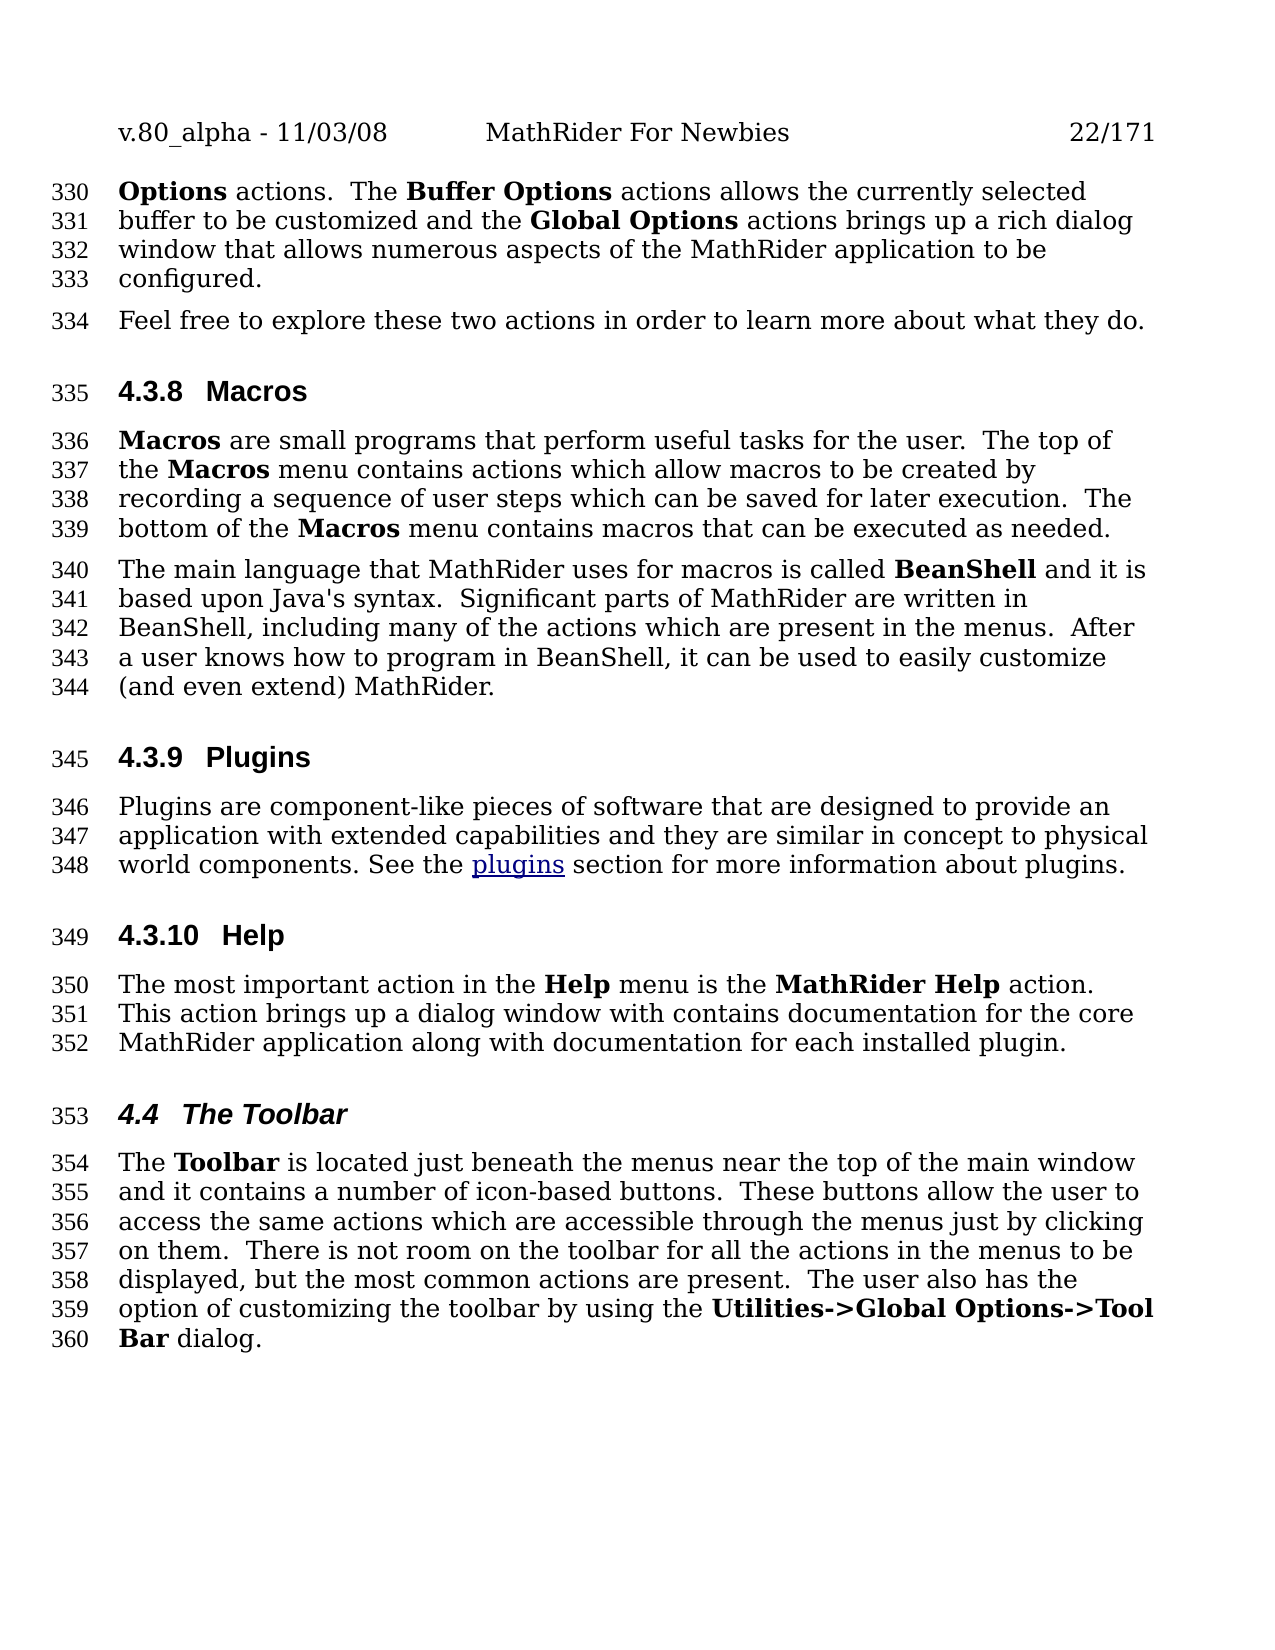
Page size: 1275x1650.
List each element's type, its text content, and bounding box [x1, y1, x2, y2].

subtitle The Toolbar [118, 1097, 1157, 1130]
text Plugins are component-like pieces of software that are designed to provide an application with extended capabilities and they are similar in concept to physical world components. See the plugins section for more information about plugins. [118, 792, 1157, 879]
subtitle Help [118, 918, 1157, 952]
text The Toolbar is located just beneath the menus near the top of the main window and it contains a number of icon-based buttons. These buttons allow the user to access the same actions which are accessible through the menus just by clicking on them. There is not room on the toolbar for all the actions in the menus to be displayed, but the most common actions are present. The user also has the option of customizing the toolbar by using the Utilities->Global Options->Tool Bar dialog. [118, 1148, 1157, 1353]
subtitle Macros [118, 374, 1157, 408]
text The most important action in the Help menu is the MathRider Help action. This action brings up a dialog window with contains documentation for the core MathRider application along with documentation for each installed plugin. [118, 970, 1157, 1058]
text Feel free to explore these two actions in order to learn more about what they do. [118, 306, 1157, 335]
text The main language that MathRider uses for macros is called BeanShell and it is based upon Java's syntax. Significant parts of MathRider are written in BeanShell, including many of the actions which are present in the menus. After a user knows how to program in BeanShell, it can be used to easily customize (and even extend) MathRider. [118, 555, 1157, 701]
subtitle Plugins [118, 740, 1157, 774]
text Macros are small programs that perform useful tasks for the user. The top of the Macros menu contains actions which allow macros to be created by recording a sequence of user steps which can be saved for later execution. The bottom of the Macros menu contains macros that can be executed as needed. [118, 426, 1157, 543]
text Options actions. The Buffer Options actions allows the currently selected buffer to be customized and the Global Options actions brings up a rich dialog window that allows numerous aspects of the MathRider application to be configured. [118, 177, 1157, 294]
